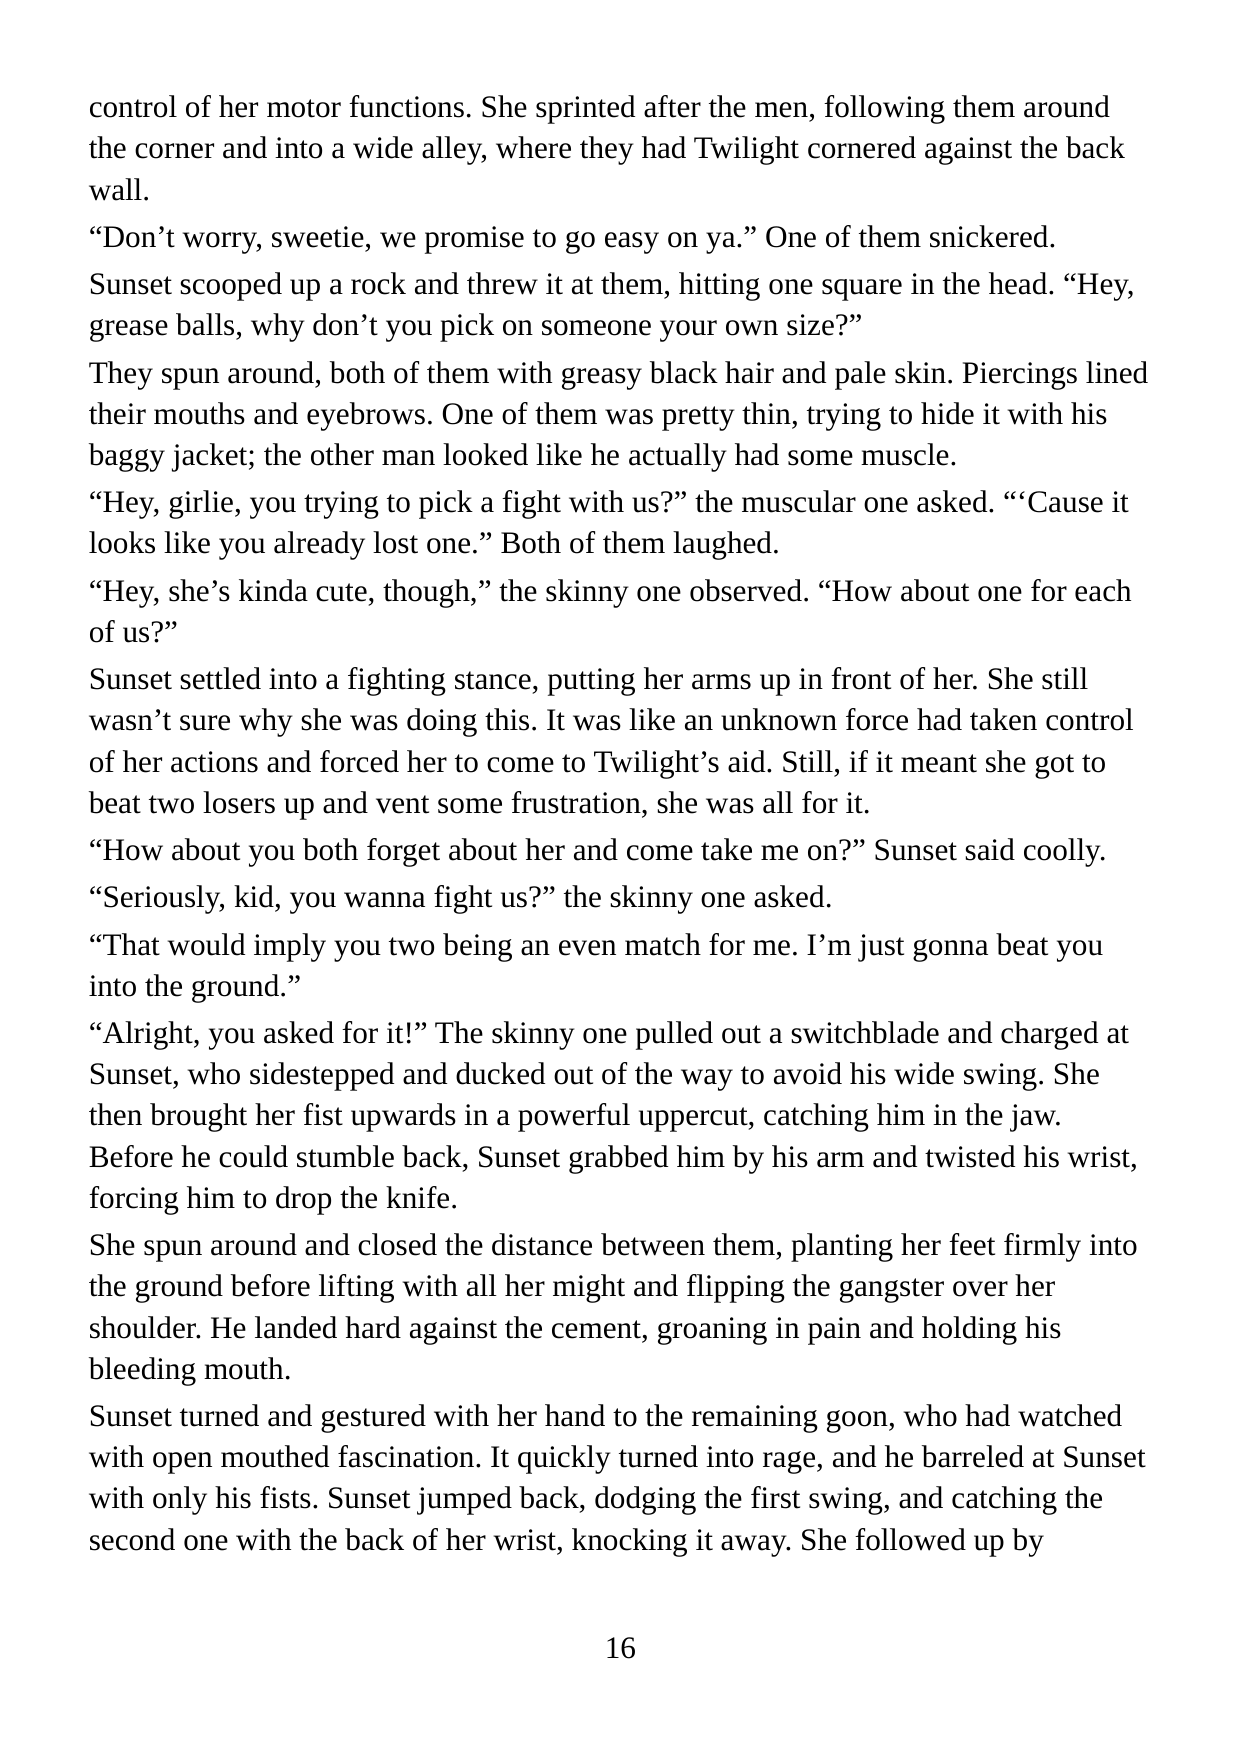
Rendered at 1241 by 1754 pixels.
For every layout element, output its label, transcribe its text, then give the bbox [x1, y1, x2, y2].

text “Hey, girlie, you trying to pick a fight with us?” the muscular one asked. “‘Cause it looks like you already lost one.” Both of them laughed. [88, 483, 1152, 561]
text “That would imply you two being an even match for me. I’m just gonna beat you into the ground.” [88, 926, 1152, 1003]
text Sunset scooped up a rock and threw it at them, hitting one square in the head. “Hey, grease balls, why don’t you pick on someone your own size?” [88, 265, 1152, 343]
text “Hey, she’s kinda cute, though,” the skinny one observed. “How about one for each of us?” [88, 572, 1152, 649]
text “Alright, you asked for it!” The skinny one pulled out a switchblade and charged at Sunset, who sidestepped and ducked out of the way to avoid his wide swing. She then brought her fist upwards in a powerful uppercut, catching him in the jaw. Before he could stumble back, Sunset grabbed him by his arm and twisted his wrist, forcing him to drop the knife. [88, 1014, 1152, 1215]
text control of her motor functions. She sprinted after the men, following them around the corner and into a wide alley, where they had Twilight cornered against the back wall. [88, 88, 1152, 207]
text They spun around, both of them with greasy black hair and pale skin. Piercings lined their mouths and eyebrows. One of them was pretty thin, trying to hide it with his baggy jacket; the other man looked like he actually had some muscle. [88, 354, 1152, 472]
text Sunset turned and gestured with her hand to the remaining goon, who had watched with open mouthed fascination. It quickly turned into rage, and he barreled at Sunset with only his fists. Sunset jumped back, dodging the first swing, and catching the second one with the back of her wrist, knocking it away. She followed up by [88, 1397, 1152, 1557]
text Sunset settled into a fighting stance, putting her arms up in front of her. She still wasn’t sure why she was doing this. It was like an unknown force had taken control of her actions and forced her to come to Twilight’s aid. Still, if it meant she got to beat two losers up and vent some frustration, she was all for it. [88, 660, 1152, 820]
text “Seriously, kid, you wanna fight us?” the skinny one asked. [88, 878, 1152, 914]
text She spun around and closed the distance between them, planting her feet firmly into the ground before lifting with all her might and flipping the gangster over her shoulder. He landed hard against the cement, groaning in pain and holding his bleeding mouth. [88, 1226, 1152, 1386]
text “How about you both forget about her and come take me on?” Sunset said coolly. [88, 831, 1152, 867]
text “Don’t worry, sweetie, we promise to go easy on ya.” One of them snickered. [88, 218, 1152, 254]
